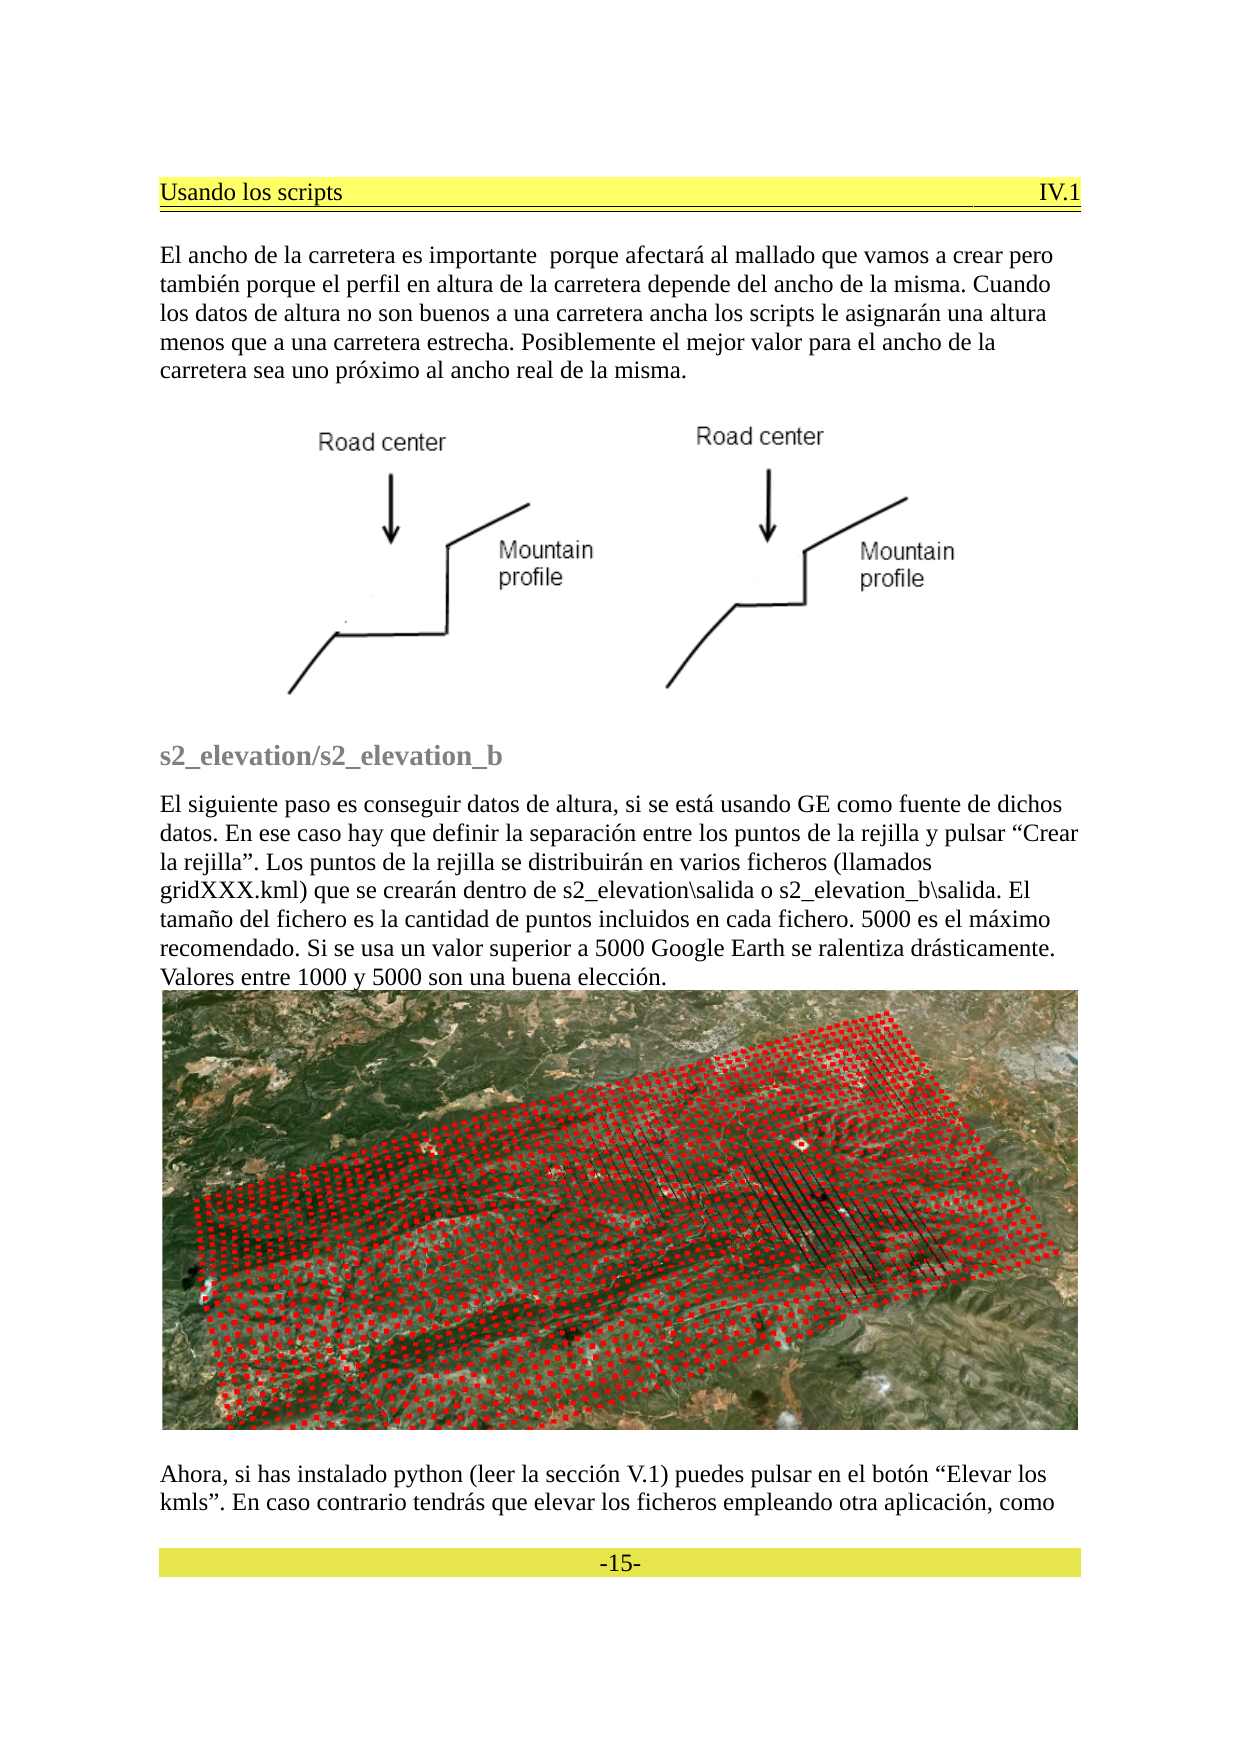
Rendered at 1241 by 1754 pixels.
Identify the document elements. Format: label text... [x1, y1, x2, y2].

picture [162, 990, 1078, 1430]
text El ancho de la carretera es importante porque afectará al mallado que vamos a crear pero también porque el perfil en altura de la carretera depende del ancho de la misma. Cuando los datos de altura no son buenos a una carretera ancha los scripts le asignarán una altura menos que a una carretera estrecha. Posiblemente el mejor valor para el ancho de la carretera sea uno próximo al ancho real de la misma. [159, 240, 1081, 384]
text Ahora, si has instalado python (leer la sección V.1) puedes pulsar en el botón “Elevar los kmls”. En caso contrario tendrás que elevar los ficheros empleando otra aplicación, como [159, 1459, 1081, 1516]
subtitle s2_elevation/s2_elevation_b [159, 738, 1081, 771]
text El siguiente paso es conseguir datos de altura, si se está usando GE como fuente de dichos datos. En ese caso hay que definir la separación entre los puntos de la rejilla y pulsar “Crear la rejilla”. Los puntos de la rejilla se distribuirán en varios ficheros (llamados gridXXX.kml) que se crearán dentro de s2_elevation\salida o s2_elevation_b\salida. El tamaño del fichero es la cantidad de puntos incluidos en cada fichero. 5000 es el máximo recomendado. Si se usa un valor superior a 5000 Google Earth se ralentiza drásticamente. Valores entre 1000 y 5000 son una buena elección. [159, 789, 1081, 990]
picture [271, 412, 970, 738]
